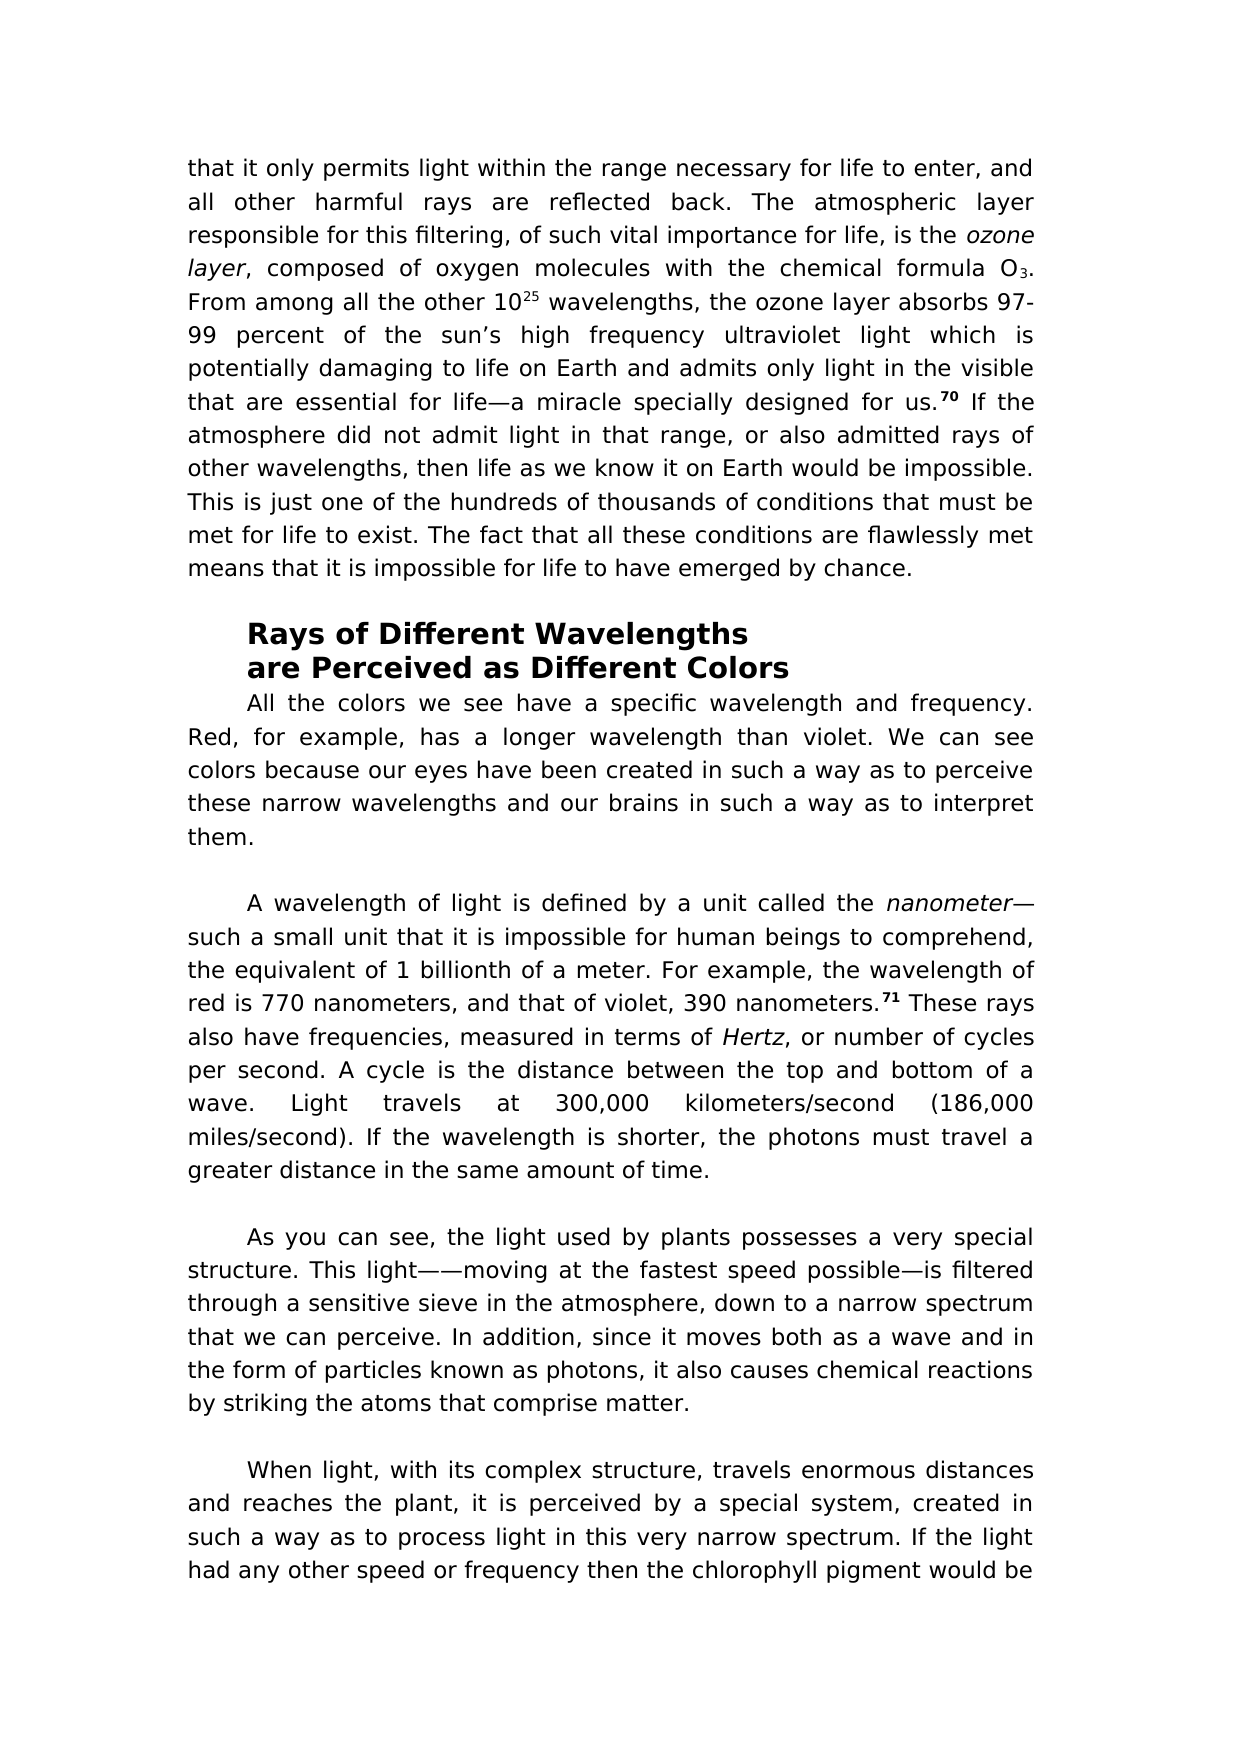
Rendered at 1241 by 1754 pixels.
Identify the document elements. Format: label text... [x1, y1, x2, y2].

text that it only permits light within the range necessary for life to enter, and all other harmful rays are reflected back. The atmospheric layer responsible for this filtering, of such vital importance for life, is the ozone layer, composed of oxygen molecules with the chemical formula O3. From among all the other 1025 wavelengths, the ozone layer absorbs 97-99 percent of the sun’s high frequency ultraviolet light which is potentially damaging to life on Earth and admits only light in the visible that are essential for life—a miracle specially designed for us. If the atmosphere did not admit light in that range, or also admitted rays of other wavelengths, then life as we know it on Earth would be impossible. This is just one of the hundreds of thousands of conditions that must be met for life to exist. The fact that all these conditions are flawlessly met means that it is impossible for life to have emerged by chance. [187, 150, 1035, 583]
text Rays of Different Wavelengths [187, 617, 1035, 651]
text are Perceived as Different Colors [187, 651, 1035, 685]
text As you can see, the light used by plants possesses a very special structure. This light——moving at the fastest speed possible—is filtered through a sensitive sieve in the atmosphere, down to a narrow spectrum that we can perceive. In addition, since it moves both as a wave and in the form of particles known as photons, it also causes chemical reactions by striking the atoms that comprise matter. [187, 1218, 1035, 1418]
text All the colors we see have a specific wavelength and frequency. Red, for example, has a longer wavelength than violet. We can see colors because our eyes have been created in such a way as to perceive these narrow wavelengths and our brains in such a way as to interpret them. [187, 685, 1035, 852]
text When light, with its complex structure, travels enormous distances and reaches the plant, it is perceived by a special system, created in such a way as to process light in this very narrow spectrum. If the light had any other speed or frequency then the chlorophyll pigment would be [187, 1452, 1035, 1585]
text A wavelength of light is defined by a unit called the nanometer—such a small unit that it is impossible for human beings to comprehend, the equivalent of 1 billionth of a meter. For example, the wavelength of red is 770 nanometers, and that of violet, 390 nanometers. These rays also have frequencies, measured in terms of Hertz, or number of cycles per second. A cycle is the distance between the top and bottom of a wave. Light travels at 300,000 kilometers/second (186,000 miles/second). If the wavelength is shorter, the photons must travel a greater distance in the same amount of time. [187, 885, 1035, 1185]
